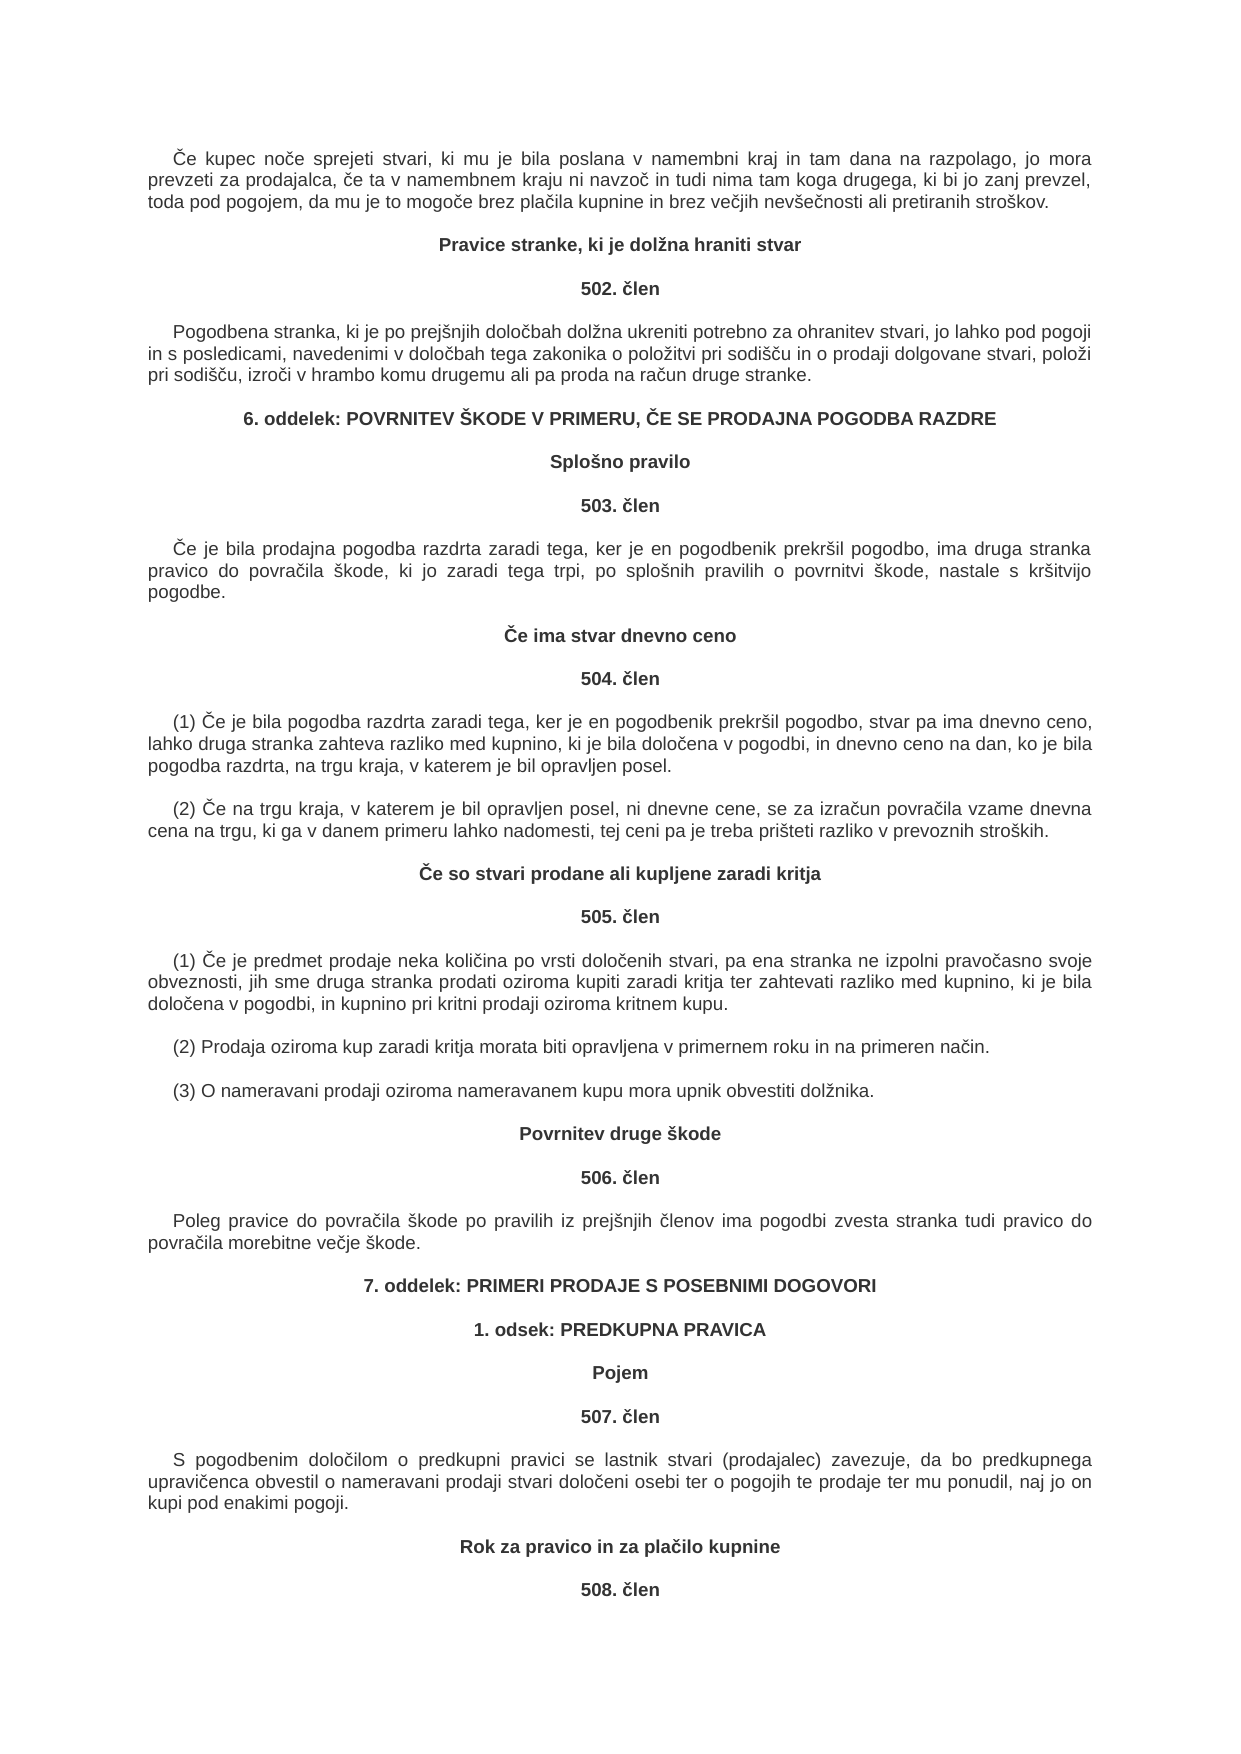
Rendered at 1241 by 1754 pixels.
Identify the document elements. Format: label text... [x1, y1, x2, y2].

text 505. člen [148, 906, 1093, 928]
text (1) Če je predmet prodaje neka količina po vrsti določenih stvari, pa ena stranka ne izpolni pravočasno svoje obveznosti, jih sme druga stranka prodati oziroma kupiti zaradi kritja ter zahtevati razliko med kupnino, ki je bila določena v pogodbi, in kupnino pri kritni prodaji oziroma kritnem kupu. [148, 950, 1093, 1014]
text 6. oddelek: POVRNITEV ŠKODE V PRIMERU, ČE SE PRODAJNA POGODBA RAZDRE [148, 408, 1093, 429]
text 504. člen [148, 668, 1093, 689]
text Če kupec noče sprejeti stvari, ki mu je bila poslana v namembni kraj in tam dana na razpolago, jo mora prevzeti za prodajalca, če ta v namembnem kraju ni navzoč in tudi nima tam koga drugega, ki bi jo zanj prevzel, toda pod pogojem, da mu je to mogoče brez plačila kupnine in brez večjih nevšečnosti ali pretiranih stroškov. [148, 148, 1093, 212]
text 506. člen [148, 1167, 1093, 1188]
text Če so stvari prodane ali kupljene zaradi kritja [148, 863, 1093, 884]
text Če ima stvar dnevno ceno [148, 624, 1093, 646]
text 503. člen [148, 494, 1093, 516]
text 507. člen [148, 1405, 1093, 1427]
text 1. odsek: PREDKUPNA PRAVICA [148, 1318, 1093, 1340]
text (3) O nameravani prodaji oziroma nameravanem kupu mora upnik obvestiti dolžnika. [148, 1080, 1093, 1101]
text 502. člen [148, 278, 1093, 299]
text Rok za pravico in za plačilo kupnine [148, 1535, 1093, 1557]
text 508. člen [148, 1579, 1093, 1600]
text Pogodbena stranka, ki je po prejšnjih določbah dolžna ukreniti potrebno za ohranitev stvari, jo lahko pod pogoji in s posledicami, navedenimi v določbah tega zakonika o položitvi pri sodišču in o prodaji dolgovane stvari, položi pri sodišču, izroči v hrambo komu drugemu ali pa proda na račun druge stranke. [148, 321, 1093, 386]
text Pojem [148, 1362, 1093, 1383]
text (1) Če je bila pogodba razdrta zaradi tega, ker je en pogodbenik prekršil pogodbo, stvar pa ima dnevno ceno, lahko druga stranka zahteva razliko med kupnino, ki je bila določena v pogodbi, in dnevno ceno na dan, ko je bila pogodba razdrta, na trgu kraja, v katerem je bil opravljen posel. [148, 711, 1093, 776]
text Povrnitev druge škode [148, 1123, 1093, 1145]
text Splošno pravilo [148, 451, 1093, 473]
text Če je bila prodajna pogodba razdrta zaradi tega, ker je en pogodbenik prekršil pogodbo, ima druga stranka pravico do povračila škode, ki jo zaradi tega trpi, po splošnih pravilih o povrnitvi škode, nastale s kršitvijo pogodbe. [148, 538, 1093, 603]
text 7. oddelek: PRIMERI PRODAJE S POSEBNIMI DOGOVORI [148, 1275, 1093, 1297]
text Poleg pravice do povračila škode po pravilih iz prejšnjih členov ima pogodbi zvesta stranka tudi pravico do povračila morebitne večje škode. [148, 1210, 1093, 1253]
text S pogodbenim določilom o predkupni pravici se lastnik stvari (prodajalec) zavezuje, da bo predkupnega upravičenca obvestil o nameravani prodaji stvari določeni osebi ter o pogojih te prodaje ter mu ponudil, naj jo on kupi pod enakimi pogoji. [148, 1449, 1093, 1513]
text (2) Če na trgu kraja, v katerem je bil opravljen posel, ni dnevne cene, se za izračun povračila vzame dnevna cena na trgu, ki ga v danem primeru lahko nadomesti, tej ceni pa je treba prišteti razliko v prevoznih stroških. [148, 798, 1093, 841]
text Pravice stranke, ki je dolžna hraniti stvar [148, 234, 1093, 256]
text (2) Prodaja oziroma kup zaradi kritja morata biti opravljena v primernem roku in na primeren način. [148, 1036, 1093, 1058]
